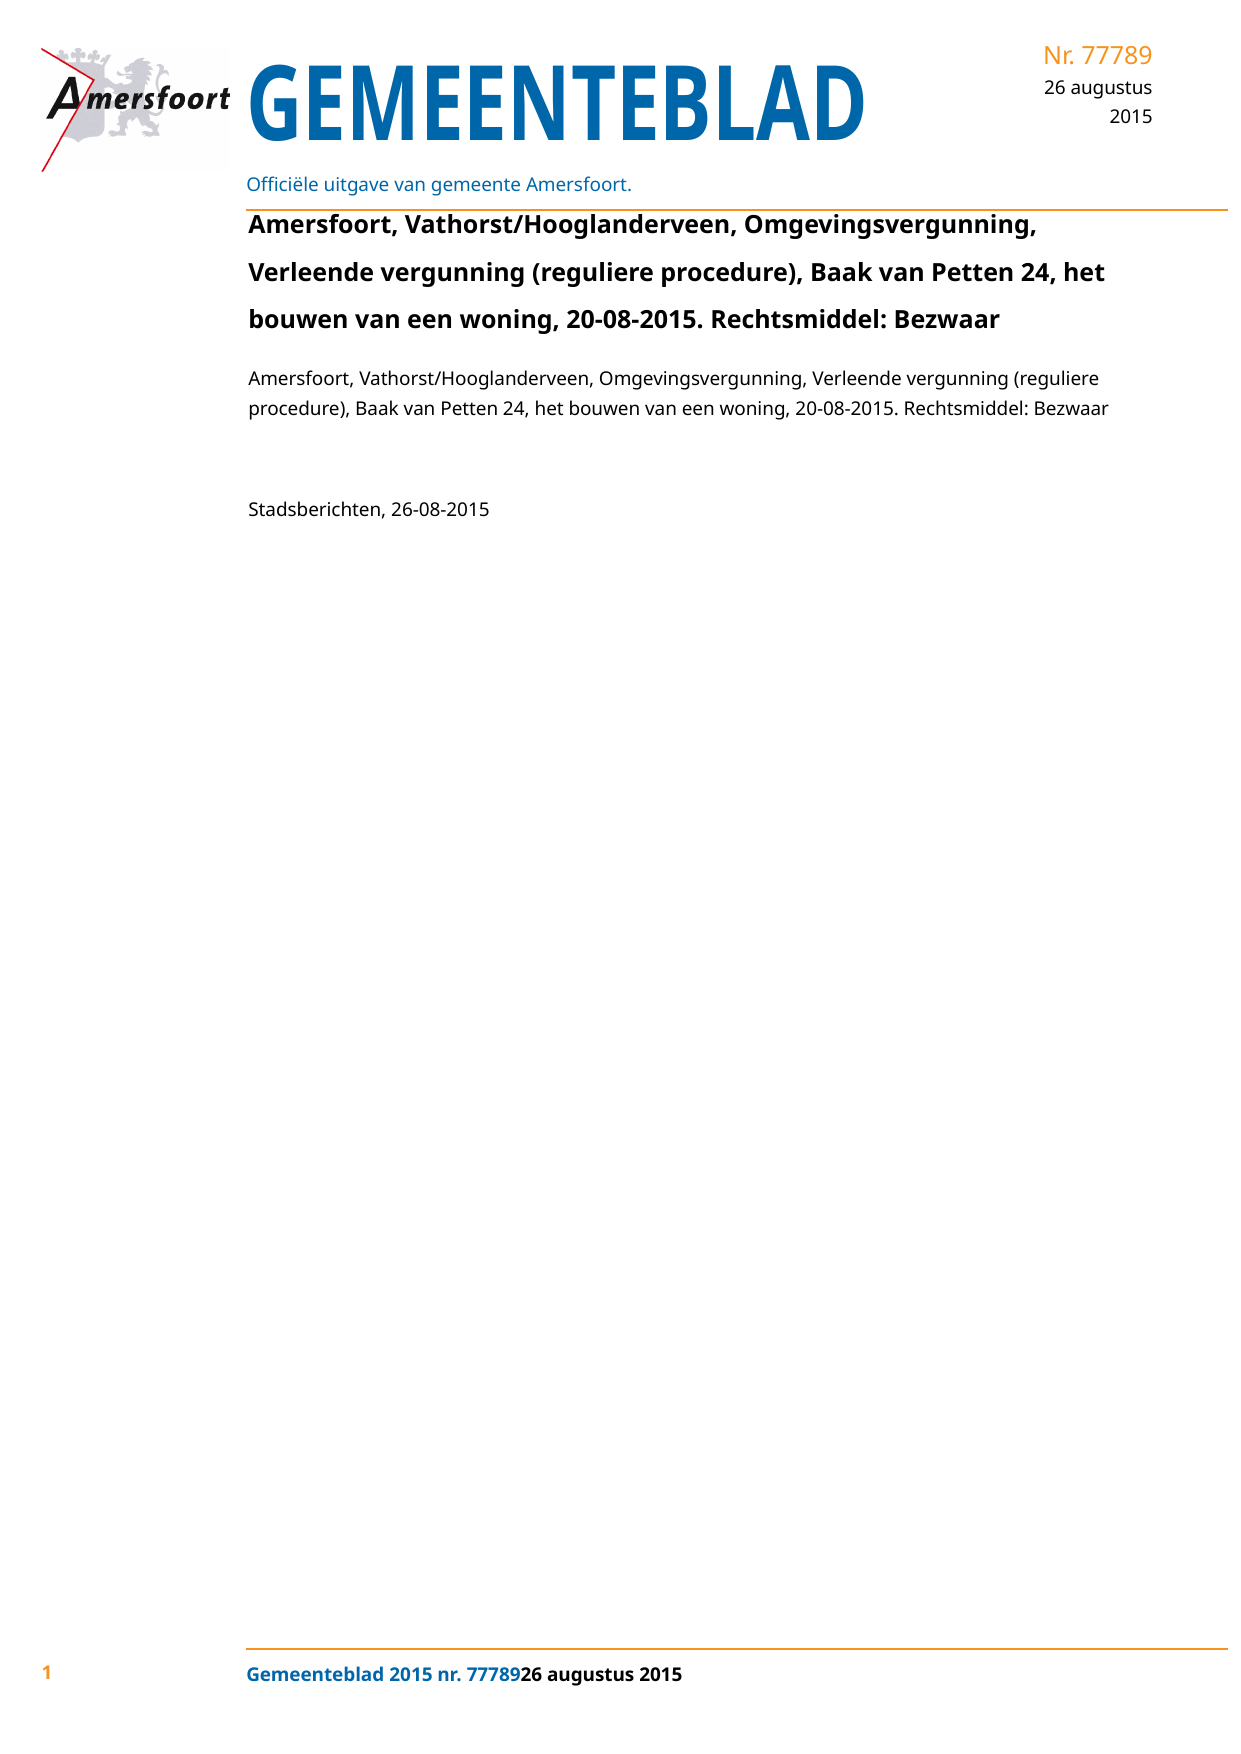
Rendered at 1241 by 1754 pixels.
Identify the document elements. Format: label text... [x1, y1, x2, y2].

picture [41, 47, 231, 172]
text Stadsberichten, 26-08-2015 [248, 496, 1152, 522]
text Amersfoort, Vathorst/Hooglanderveen, Omgevingsvergunning, Verleende vergunning (reguliere procedure), Baak van Petten 24, het bouwen van een woning, 20-08-2015. Rechtsmiddel: Bezwaar [248, 366, 1152, 421]
text Amersfoort, Vathorst/Hooglanderveen, Omgevingsvergunning, Verleende vergunning (reguliere procedure), Baak van Petten 24, het bouwen van een woning, 20-08-2015. Rechtsmiddel: Bezwaar [248, 211, 1152, 336]
